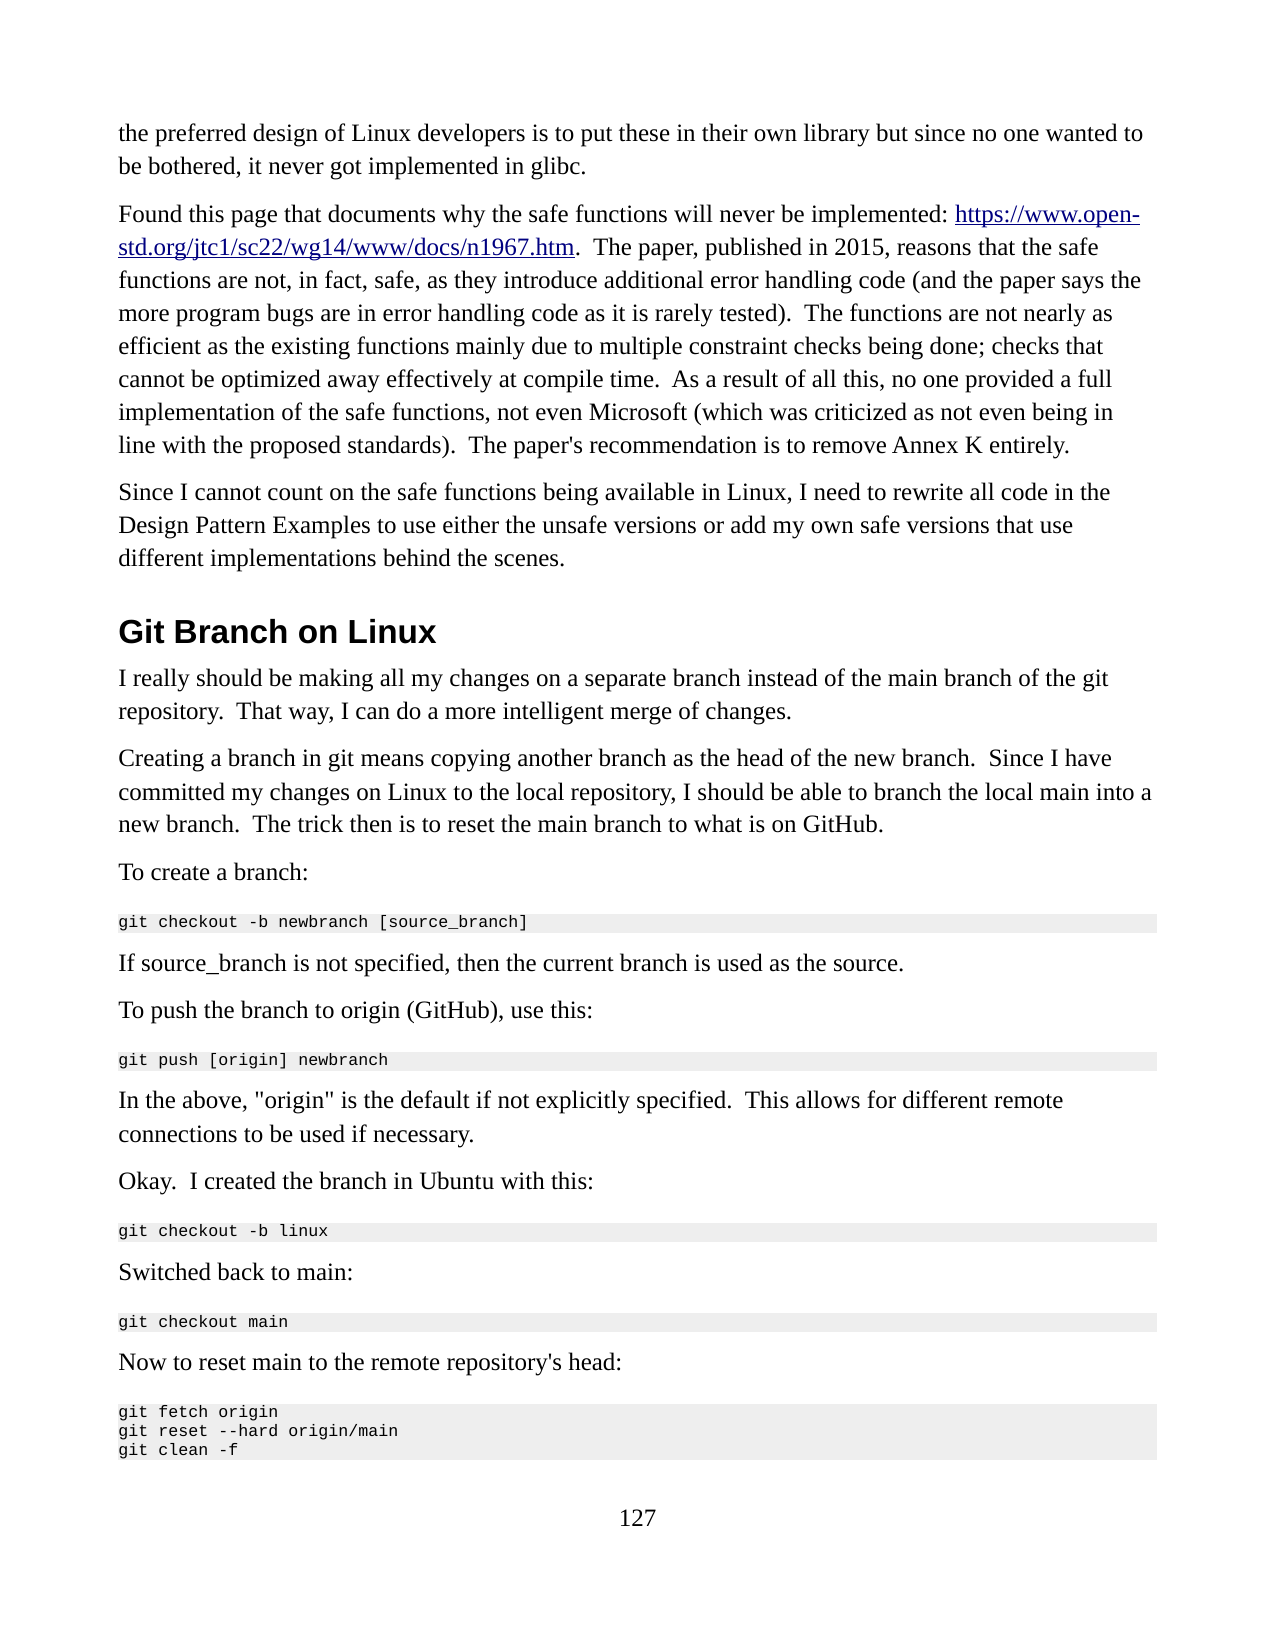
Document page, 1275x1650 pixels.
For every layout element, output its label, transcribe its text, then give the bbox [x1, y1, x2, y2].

text To create a branch: [118, 857, 1157, 886]
text Found this page that documents why the safe functions will never be implemented: https://www.open-std.org/jtc1/sc22/wg14/www/docs/n1967.htm. The paper, published in 2015, reasons that the safe functions are not, in fact, safe, as they introduce additional error handling code (and the paper says the more program bugs are in error handling code as it is rarely tested). The functions are not nearly as efficient as the existing functions mainly due to multiple constraint checks being done; checks that cannot be optimized away effectively at compile time. As a result of all this, no one provided a full implementation of the safe functions, not even Microsoft (which was criticized as not even being in line with the proposed standards). The paper's recommendation is to remove Annex K entirely. [118, 199, 1157, 459]
text git reset --hard origin/main [118, 1422, 1157, 1441]
text Okay. I created the branch in Ubuntu with this: [118, 1166, 1157, 1195]
text Switched back to main: [118, 1257, 1157, 1285]
text In the above, "origin" is the default if not explicitly specified. This allows for different remote connections to be used if necessary. [118, 1086, 1157, 1147]
text To push the branch to origin (GitHub), use this: [118, 995, 1157, 1024]
text If source_branch is not specified, then the current branch is used as the source. [118, 948, 1157, 976]
text I really should be making all my changes on a separate branch instead of the main branch of the git repository. That way, I can do a more intelligent merge of changes. [118, 663, 1157, 725]
text git checkout -b linux [118, 1223, 1157, 1242]
text Creating a branch in git means copying another branch as the head of the new branch. Since I have committed my changes on Linux to the local repository, I should be able to branch the local main into a new branch. The trick then is to reset the main branch to what is on GitHub. [118, 743, 1157, 838]
subtitle Git Branch on Linux [118, 612, 1157, 650]
text git push [origin] newbranch [118, 1052, 1157, 1071]
text git checkout -b newbranch [source_branch] [118, 914, 1157, 933]
text git fetch origin [118, 1404, 1157, 1422]
text the preferred design of Linux developers is to put these in their own library but since no one wanted to be bothered, it never got implemented in glibc. [118, 118, 1157, 180]
text git clean -f [118, 1441, 1157, 1460]
text Now to reset main to the remote repository's head: [118, 1347, 1157, 1376]
text git checkout main [118, 1313, 1157, 1332]
text Since I cannot count on the safe functions being available in Linux, I need to rewrite all code in the Design Pattern Examples to use either the unsafe versions or add my own safe versions that use different implementations behind the scenes. [118, 477, 1157, 572]
